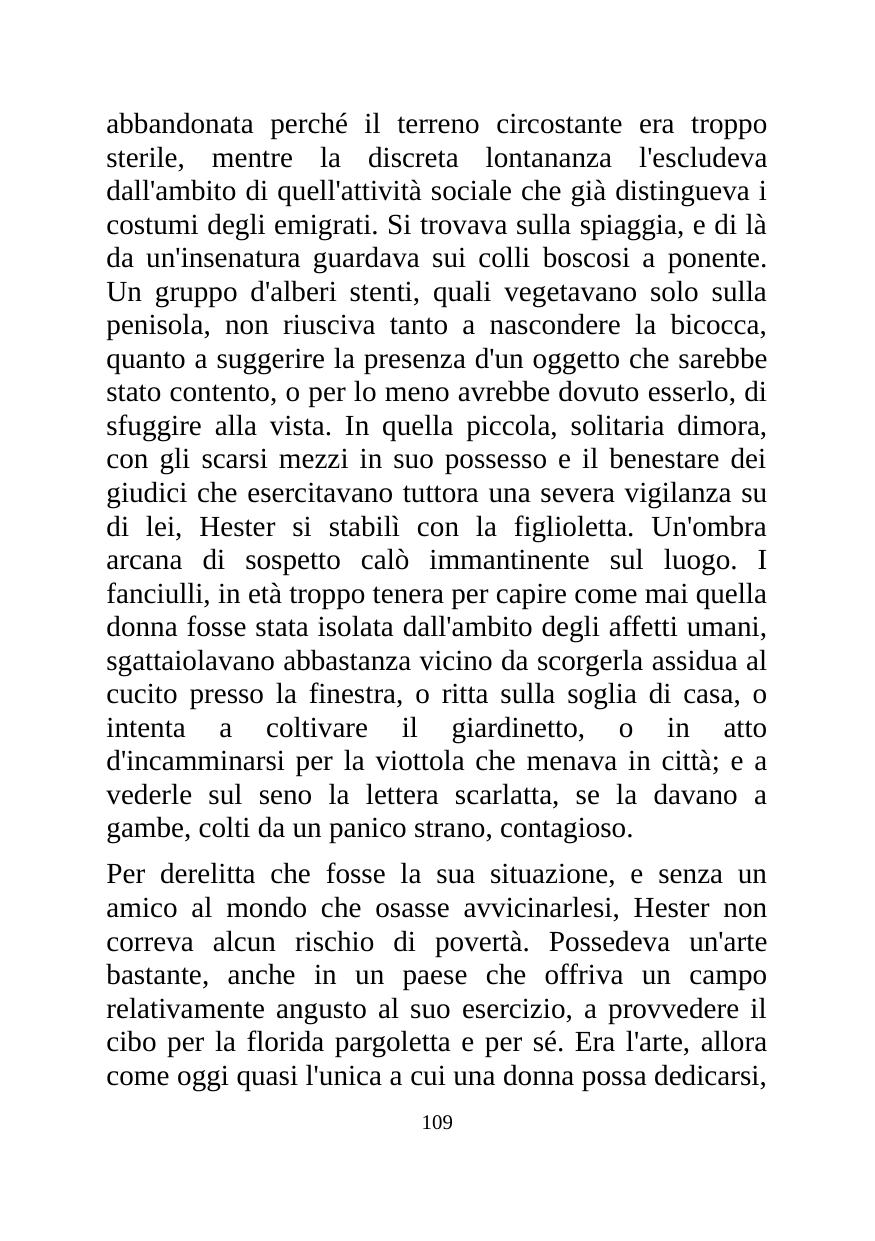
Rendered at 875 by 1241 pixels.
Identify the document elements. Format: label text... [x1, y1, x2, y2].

text Per derelitta che fosse la sua situazione, e senza un amico al mondo che osasse avvicinarlesi, Hester non correva alcun rischio di povertà. Possedeva un'arte bastante, anche in un paese che offriva un campo relativamente angusto al suo esercizio, a provvedere il cibo per la florida pargoletta e per sé. Era l'arte, allora come oggi quasi l'unica a cui una donna possa dedicarsi, [106, 857, 768, 1091]
text abbandonata perché il terreno circostante era troppo sterile, mentre la discreta lontananza l'escludeva dall'ambito di quell'attività sociale che già distingueva i costumi degli emigrati. Si trovava sulla spiaggia, e di là da un'insenatura guardava sui colli boscosi a ponente. Un gruppo d'alberi stenti, quali vegetavano solo sulla penisola, non riusciva tanto a nascondere la bicocca, quanto a suggerire la presenza d'un oggetto che sarebbe stato contento, o per lo meno avrebbe dovuto esserlo, di sfuggire alla vista. In quella piccola, solitaria dimora, con gli scarsi mezzi in suo possesso e il benestare dei giudici che esercitavano tuttora una severa vigilanza su di lei, Hester si stabilì con la figlioletta. Un'ombra arcana di sospetto calò immantinente sul luogo. I fanciulli, in età troppo tenera per capire come mai quella donna fosse stata isolata dall'ambito degli affetti umani, sgattaiolavano abbastanza vicino da scorgerla assidua al cucito presso la finestra, o ritta sulla soglia di casa, o intenta a coltivare il giardinetto, o in atto d'incamminarsi per la viottola che menava in città; e a vederle sul seno la lettera scarlatta, se la davano a gambe, colti da un panico strano, contagioso. [106, 106, 768, 844]
